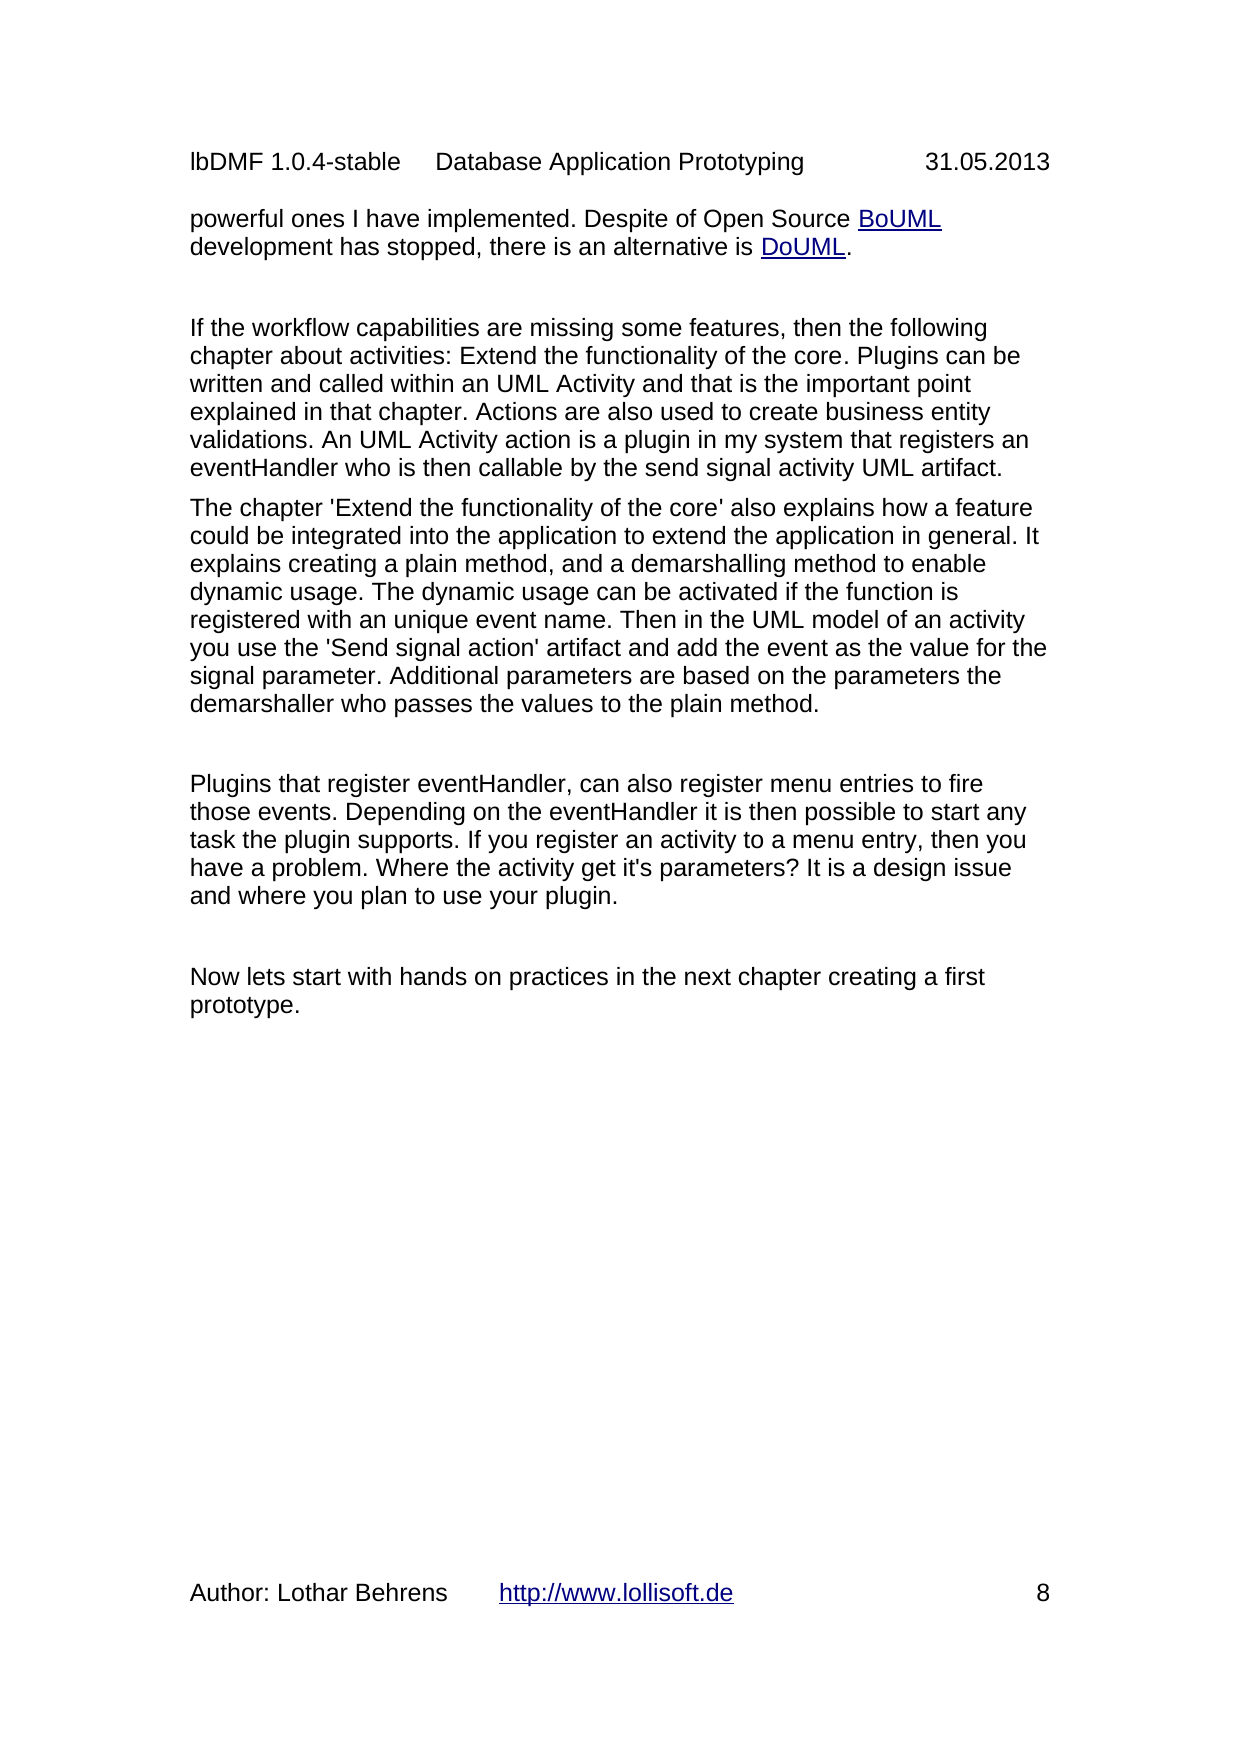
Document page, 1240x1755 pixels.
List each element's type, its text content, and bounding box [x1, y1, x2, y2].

text The chapter 'Extend the functionality of the core' also explains how a feature could be integrated into the application to extend the application in general. It explains creating a plain method, and a demarshalling method to enable dynamic usage. The dynamic usage can be activated if the function is registered with an unique event name. Then in the UML model of an activity you use the 'Send signal action' artifact and add the event as the value for the signal parameter. Additional parameters are based on the parameters the demarshaller who passes the values to the plain method. [189, 494, 1050, 717]
text powerful ones I have implemented. Despite of Open Source BoUML development has stopped, there is an alternative is DoUML. [189, 205, 1050, 261]
text If the workflow capabilities are missing some features, then the following chapter about activities: Extend the functionality of the core. Plugins can be written and called within an UML Activity and that is the important point explained in that chapter. Actions are also used to create business entity validations. An UML Activity action is a plugin in my system that registers an eventHandler who is then callable by the send signal activity UML artifact. [189, 314, 1050, 482]
text Plugins that register eventHandler, can also register menu entries to fire those events. Depending on the eventHandler it is then possible to start any task the plugin supports. If you register an activity to a menu entry, then you have a problem. Where the activity get it's parameters? It is a design issue and where you plan to use your plugin. [189, 770, 1050, 910]
text Now lets start with hands on practices in the next chapter creating a first prototype. [189, 963, 1050, 1019]
